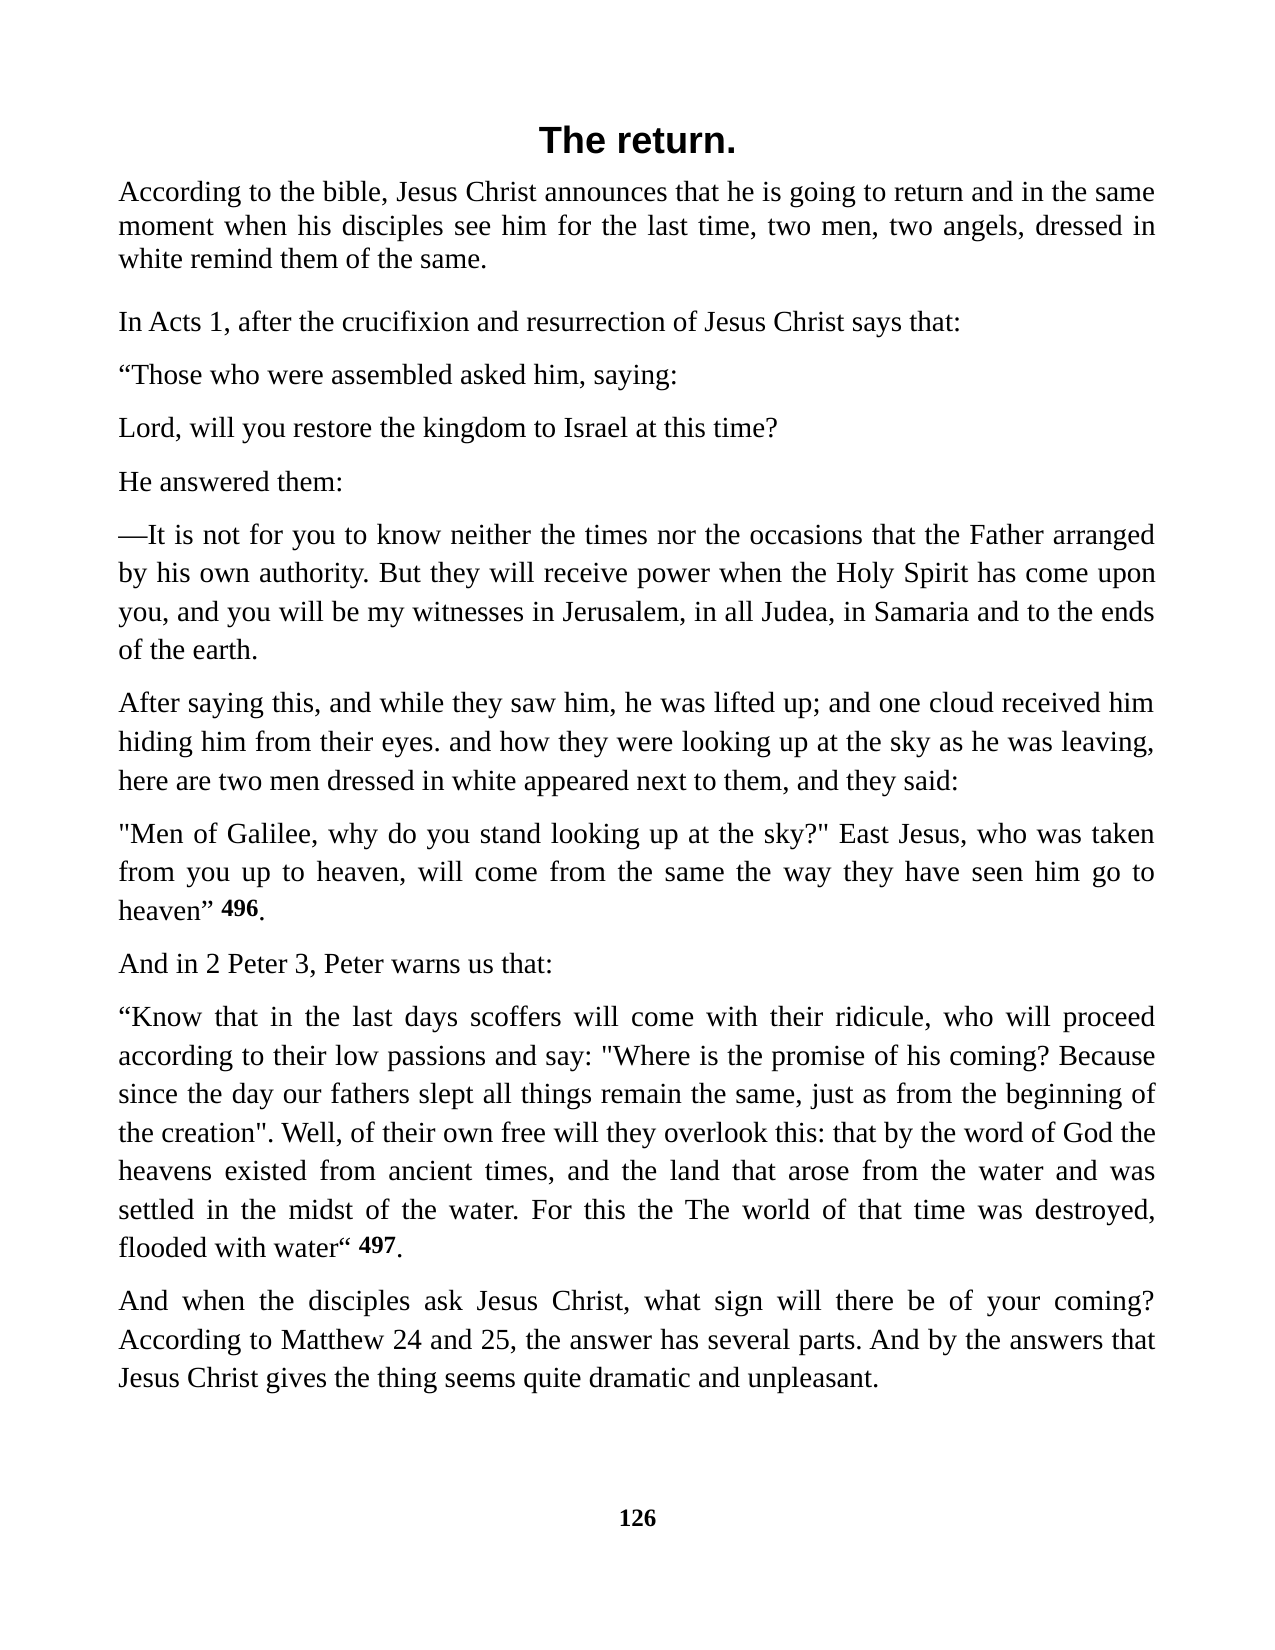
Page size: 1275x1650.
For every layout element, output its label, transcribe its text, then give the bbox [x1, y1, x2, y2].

text After saying this, and while they saw him, he was lifted up; and one cloud received him hiding him from their eyes. and how they were looking up at the sky as he was leaving, here are two men dressed in white appeared next to them, and they said: [118, 686, 1157, 796]
text He answered them: [118, 464, 1157, 497]
subtitle The return. [118, 118, 1157, 162]
text “Those who were assembled asked him, saying: [118, 357, 1157, 391]
text "Men of Galilee, why do you stand looking up at the sky?" East Jesus, who was taken from you up to heaven, will come from the same the way they have seen him go to heaven” . [118, 816, 1157, 926]
text In Acts 1, after the crucifixion and resurrection of Jesus Christ says that: [118, 304, 1157, 338]
text “Know that in the last days scoffers will come with their ridicule, who will proceed according to their low passions and say: "Where is the promise of his coming? Because since the day our fathers slept all things remain the same, just as from the beginning of the creation". Well, of their own free will they overlook this: that by the word of God the heavens existed from ancient times, and the land that arose from the water and was settled in the midst of the water. For this the The world of that time was destroyed, flooded with water“ . [118, 999, 1157, 1264]
text —It is not for you to know neither the times nor the occasions that the Father arranged by his own authority. But they will receive power when the Holy Spirit has come upon you, and you will be my witnesses in Jerusalem, in all Judea, in Samaria and to the ends of the earth. [118, 517, 1157, 666]
text According to the bible, Jesus Christ announces that he is going to return and in the same moment when his disciples see him for the last time, two men, two angels, dressed in white remind them of the same. [118, 174, 1157, 275]
text Lord, will you restore the kingdom to Israel at this time? [118, 411, 1157, 444]
text And when the disciples ask Jesus Christ, what sign will there be of your coming? According to Matthew 24 and 25, the answer has several parts. And by the answers that Jesus Christ gives the thing seems quite dramatic and unpleasant. [118, 1283, 1157, 1394]
text And in 2 Peter 3, Peter warns us that: [118, 946, 1157, 979]
